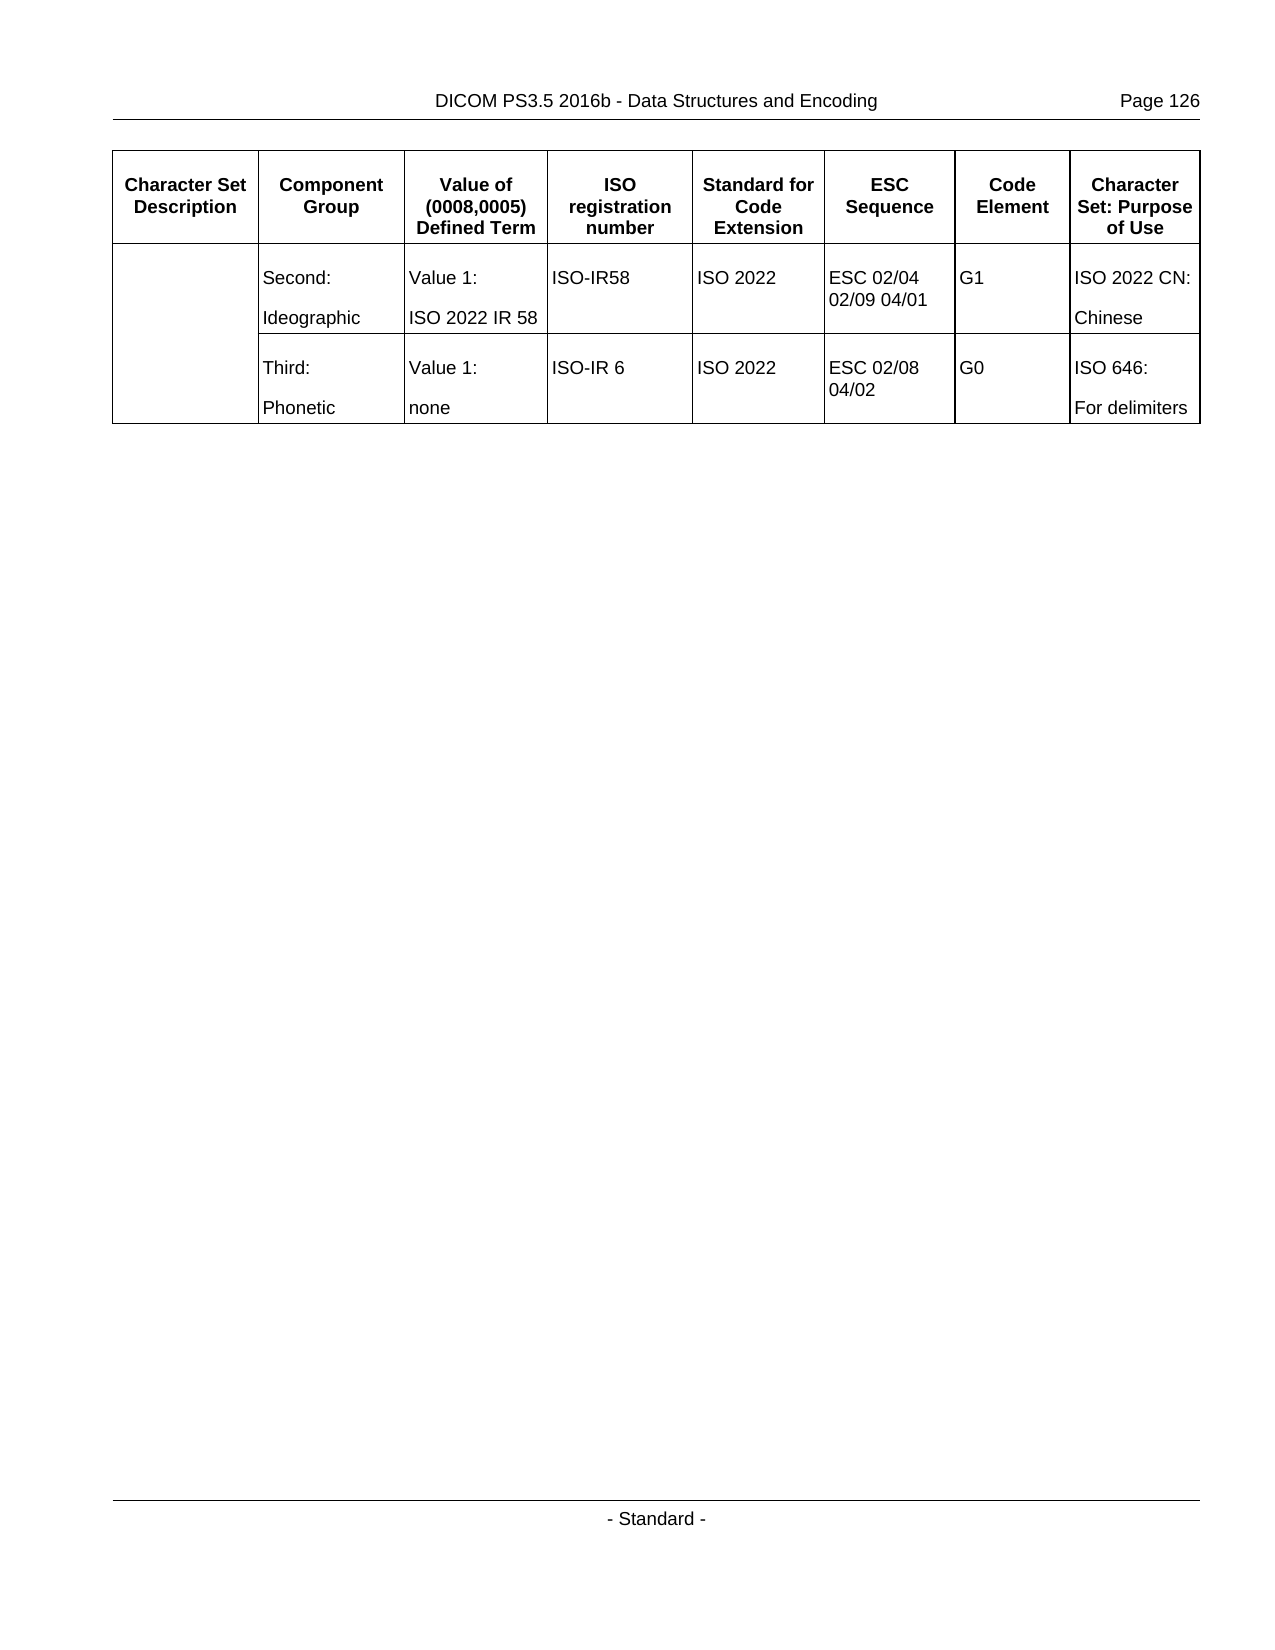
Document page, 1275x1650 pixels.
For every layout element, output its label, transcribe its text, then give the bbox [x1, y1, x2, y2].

table_cell G1 [956, 244, 1069, 333]
table_cell G0 [956, 334, 1069, 423]
table_cell ISO-IR58 [548, 244, 692, 333]
table_cell ISO 2022 [693, 244, 824, 333]
table_cell ISO-IR 6 [548, 334, 692, 423]
table_header Character Set: Purpose of Use [1071, 151, 1199, 243]
table_header Character Set Description [113, 151, 258, 243]
table_cell ISO 646: For delimiters [1071, 334, 1199, 423]
table_header Value of (0008,0005) Defined Term [405, 151, 547, 243]
table_header Code Element [956, 151, 1069, 243]
table_cell ISO 2022 CN: Chinese [1071, 244, 1199, 333]
table_cell ESC 02/08 04/02 [825, 334, 954, 423]
table_header ISO registration number [548, 151, 692, 243]
table_cell Value 1: ISO 2022 IR 58 [405, 244, 547, 333]
table_cell Second: Ideographic [259, 244, 404, 333]
table_cell ISO 2022 [693, 334, 824, 423]
table_cell Third: Phonetic [259, 334, 404, 423]
table_header ESC Sequence [825, 151, 954, 243]
table_header Component Group [259, 151, 404, 243]
table_cell [113, 244, 258, 423]
table_cell Value 1: none [405, 334, 547, 423]
table_cell ESC 02/04 02/09 04/01 [825, 244, 954, 333]
table_header Standard for Code Extension [693, 151, 824, 243]
